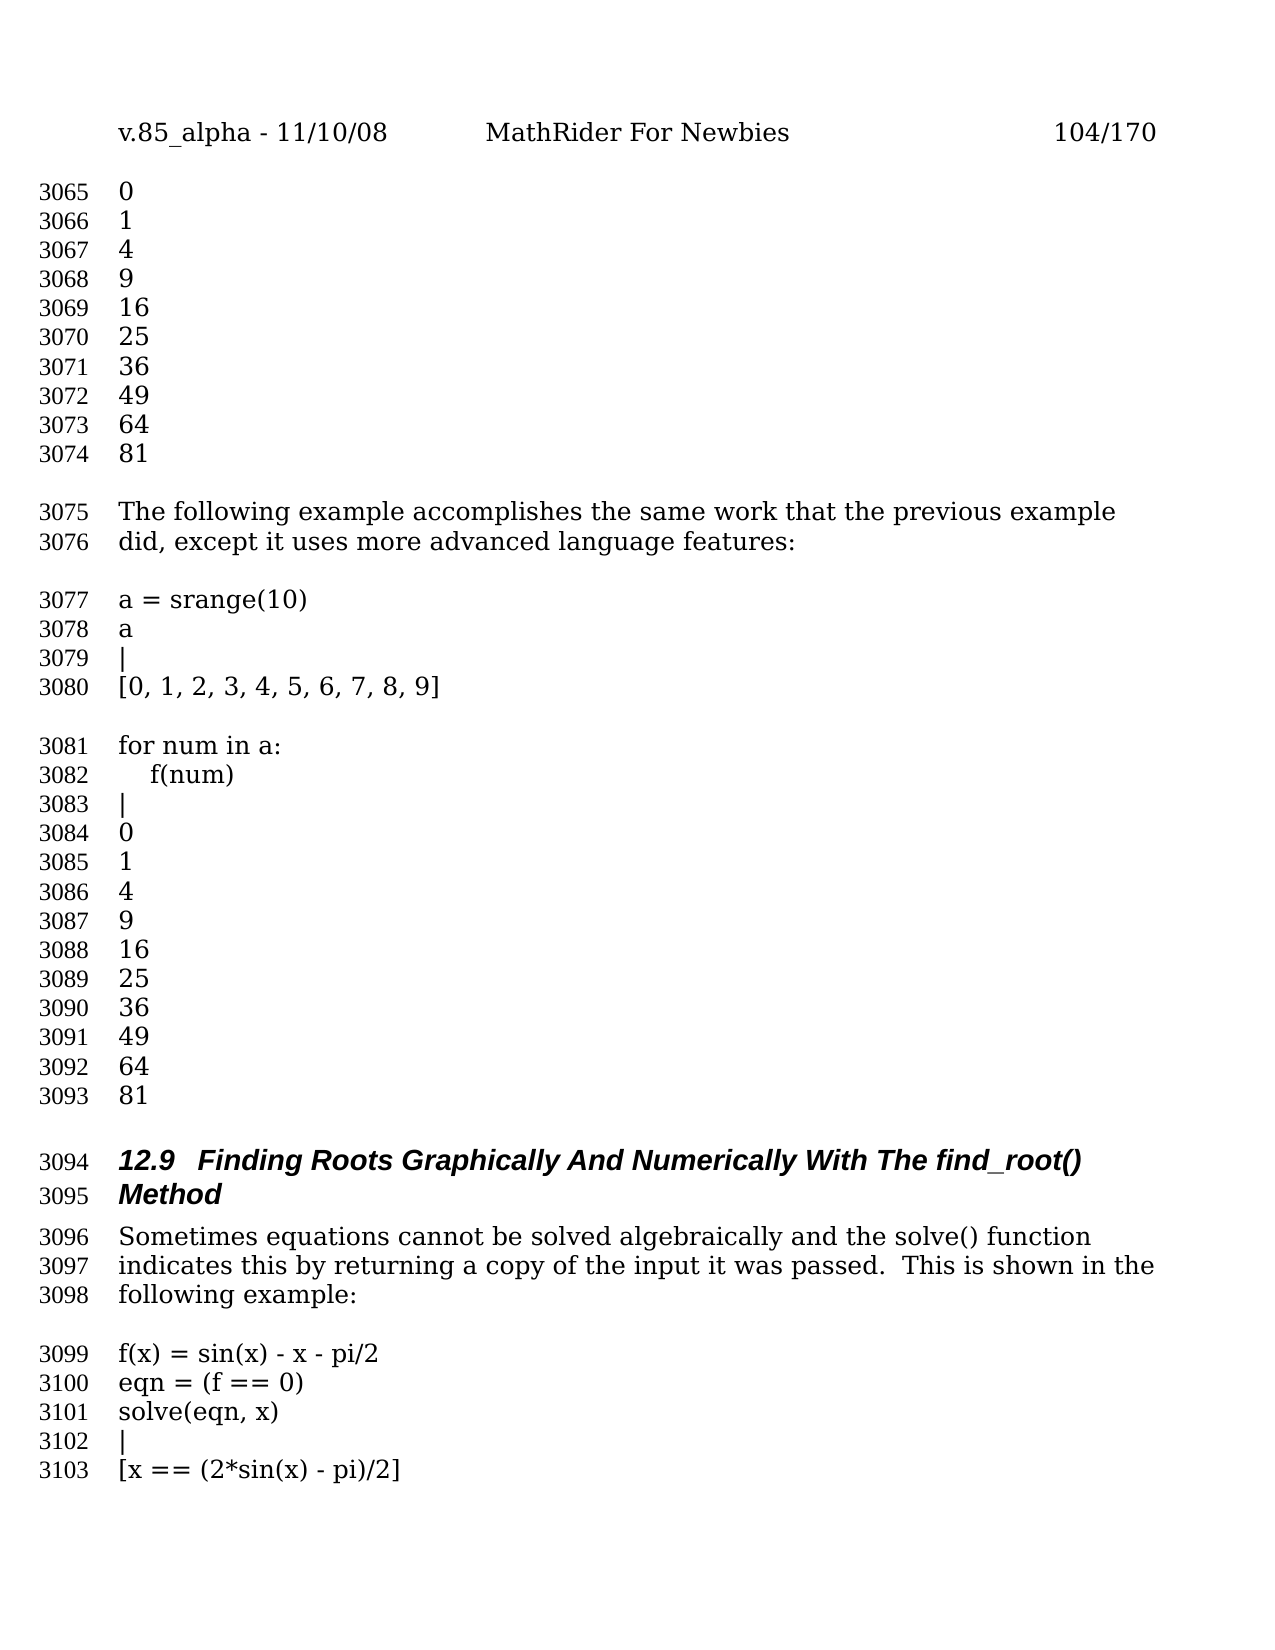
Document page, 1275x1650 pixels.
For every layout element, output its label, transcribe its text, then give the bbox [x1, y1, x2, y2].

text 81 [118, 1081, 1157, 1110]
text 36 [118, 993, 1157, 1023]
text eqn = (f == 0) [118, 1368, 1157, 1397]
subtitle Finding Roots Graphically And Numerically With The find_root() Method [118, 1143, 1157, 1210]
text | [118, 1426, 1157, 1456]
text a = srange(10) [118, 585, 1157, 614]
text 9 [118, 264, 1157, 293]
text 16 [118, 293, 1157, 323]
text 4 [118, 877, 1157, 906]
text 49 [118, 1023, 1157, 1052]
text 64 [118, 1052, 1157, 1081]
text [0, 1, 2, 3, 4, 5, 6, 7, 8, 9] [118, 673, 1157, 702]
text 25 [118, 964, 1157, 993]
text Sometimes equations cannot be solved algebraically and the solve() function indicates this by returning a copy of the input it was passed. This is shown in the following example: [118, 1222, 1157, 1310]
text 49 [118, 381, 1157, 410]
text 1 [118, 206, 1157, 235]
text [x == (2*sin(x) - pi)/2] [118, 1456, 1157, 1485]
text f(num) [118, 760, 1157, 789]
text f(x) = sin(x) - x - pi/2 [118, 1339, 1157, 1368]
text | [118, 789, 1157, 818]
text 9 [118, 906, 1157, 935]
text for num in a: [118, 731, 1157, 760]
text 0 [118, 818, 1157, 848]
text The following example accomplishes the same work that the previous example did, except it uses more advanced language features: [118, 498, 1157, 556]
text 25 [118, 323, 1157, 352]
text solve(eqn, x) [118, 1397, 1157, 1426]
text 1 [118, 848, 1157, 877]
text 64 [118, 410, 1157, 439]
text 16 [118, 935, 1157, 964]
text | [118, 643, 1157, 673]
text 36 [118, 352, 1157, 381]
text 4 [118, 235, 1157, 264]
text 0 [118, 177, 1157, 206]
text a [118, 614, 1157, 643]
text 81 [118, 439, 1157, 468]
